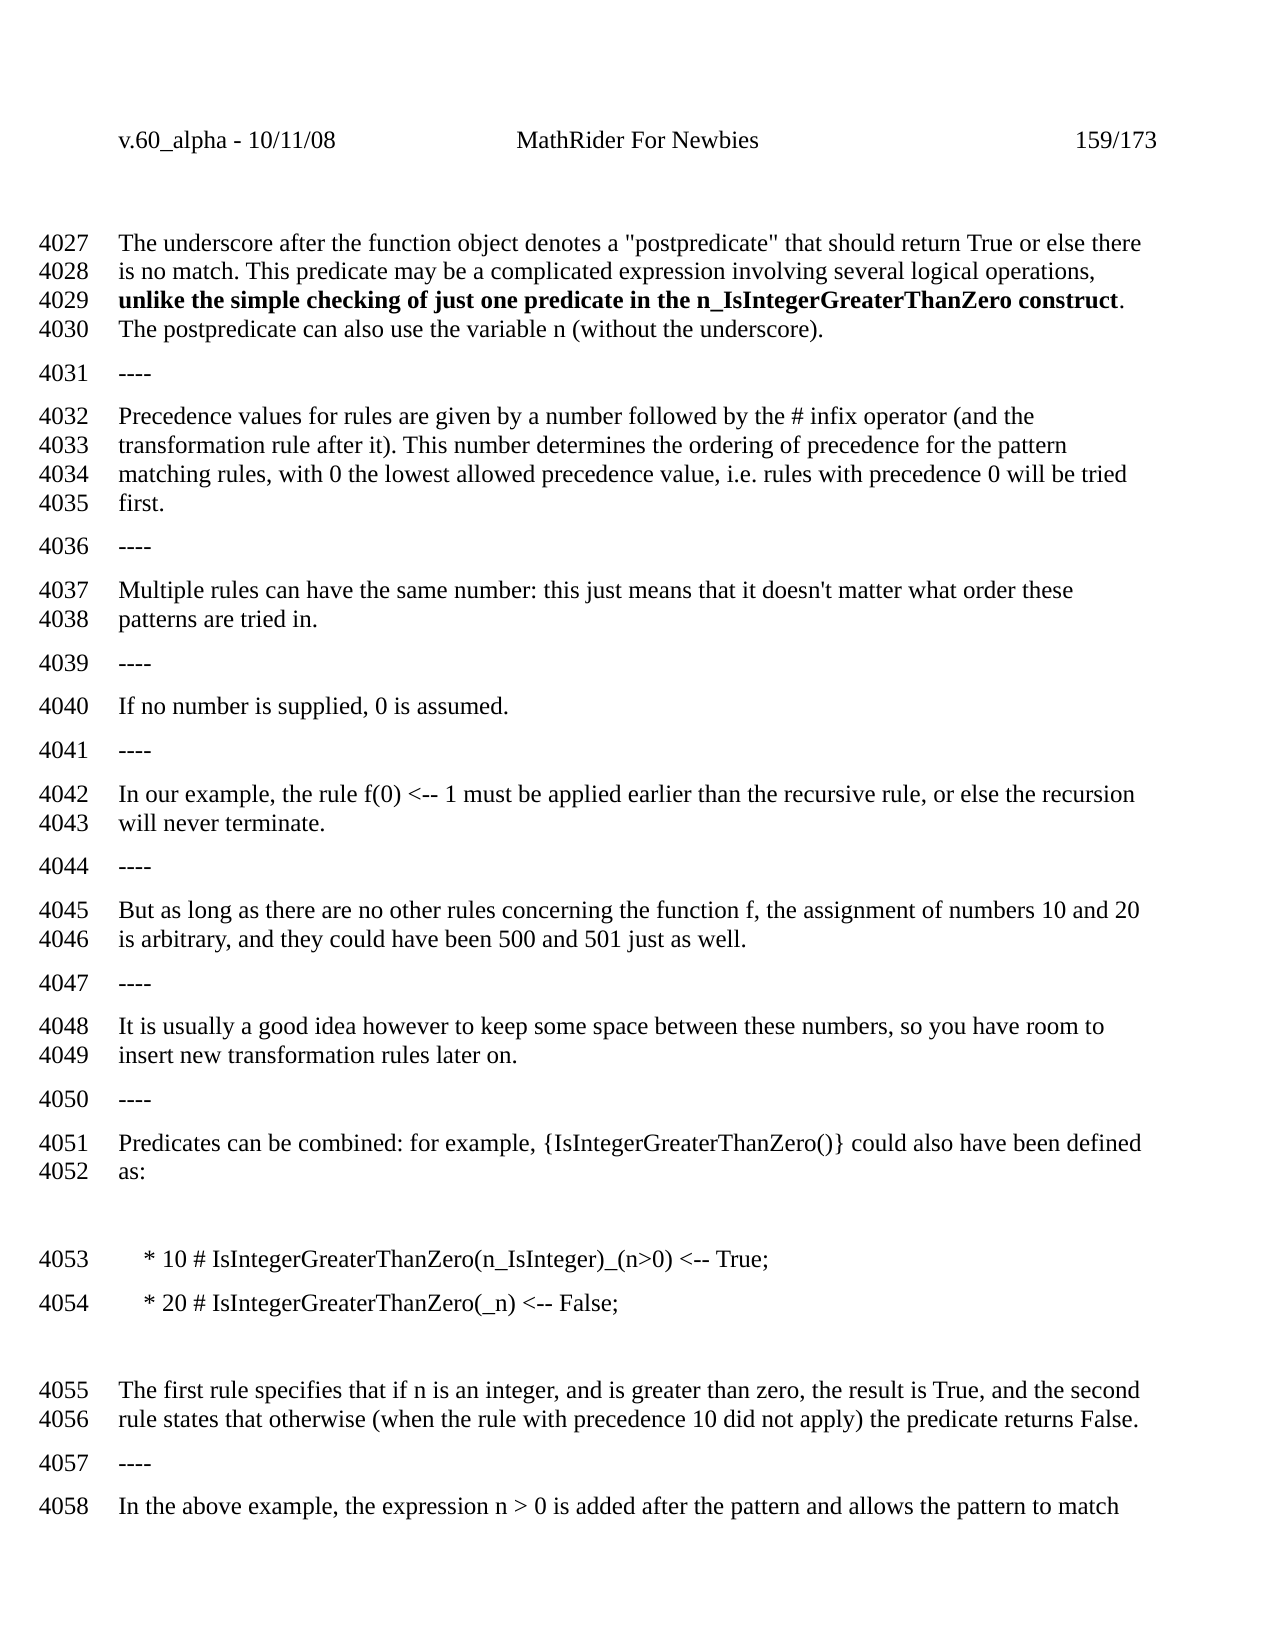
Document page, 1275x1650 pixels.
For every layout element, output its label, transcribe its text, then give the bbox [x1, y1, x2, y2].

text But as long as there are no other rules concerning the function f, the assignment of numbers 10 and 20 is arbitrary, and they could have been 500 and 501 just as well. [118, 895, 1157, 953]
text If no number is supplied, 0 is assumed. [118, 691, 1157, 720]
text ---- [118, 851, 1157, 880]
text Precedence values for rules are given by a number followed by the # infix operator (and the transformation rule after it). This number determines the ordering of precedence for the pattern matching rules, with 0 the lowest allowed precedence value, i.e. rules with precedence 0 will be tried first. [118, 401, 1157, 516]
text * 20 # IsIntegerGreaterThanZero(_n) <-- False; [118, 1288, 1157, 1316]
text The underscore after the function object denotes a "postpredicate" that should return True or else there is no match. This predicate may be a complicated expression involving several logical operations, unlike the simple checking of just one predicate in the n_IsIntegerGreaterThanZero construct. The postpredicate can also use the variable n (without the underscore). [118, 228, 1157, 343]
text ---- [118, 358, 1157, 386]
text The first rule specifies that if n is an integer, and is greater than zero, the result is True, and the second rule states that otherwise (when the rule with precedence 10 did not apply) the predicate returns False. [118, 1375, 1157, 1433]
text ---- [118, 968, 1157, 996]
text * 10 # IsIntegerGreaterThanZero(n_IsInteger)_(n>0) <-- True; [118, 1244, 1157, 1273]
text ---- [118, 1448, 1157, 1476]
text ---- [118, 735, 1157, 764]
text Predicates can be combined: for example, {IsIntegerGreaterThanZero()} could also have been defined as: [118, 1128, 1157, 1185]
text In the above example, the expression n > 0 is added after the pattern and allows the pattern to match [118, 1491, 1157, 1520]
text In our example, the rule f(0) <-- 1 must be applied earlier than the recursive rule, or else the recursion will never terminate. [118, 779, 1157, 836]
text ---- [118, 648, 1157, 676]
text Multiple rules can have the same number: this just means that it doesn't matter what order these patterns are tried in. [118, 575, 1157, 633]
text ---- [118, 1084, 1157, 1113]
text It is usually a good idea however to keep some space between these numbers, so you have room to insert new transformation rules later on. [118, 1011, 1157, 1069]
text ---- [118, 531, 1157, 560]
